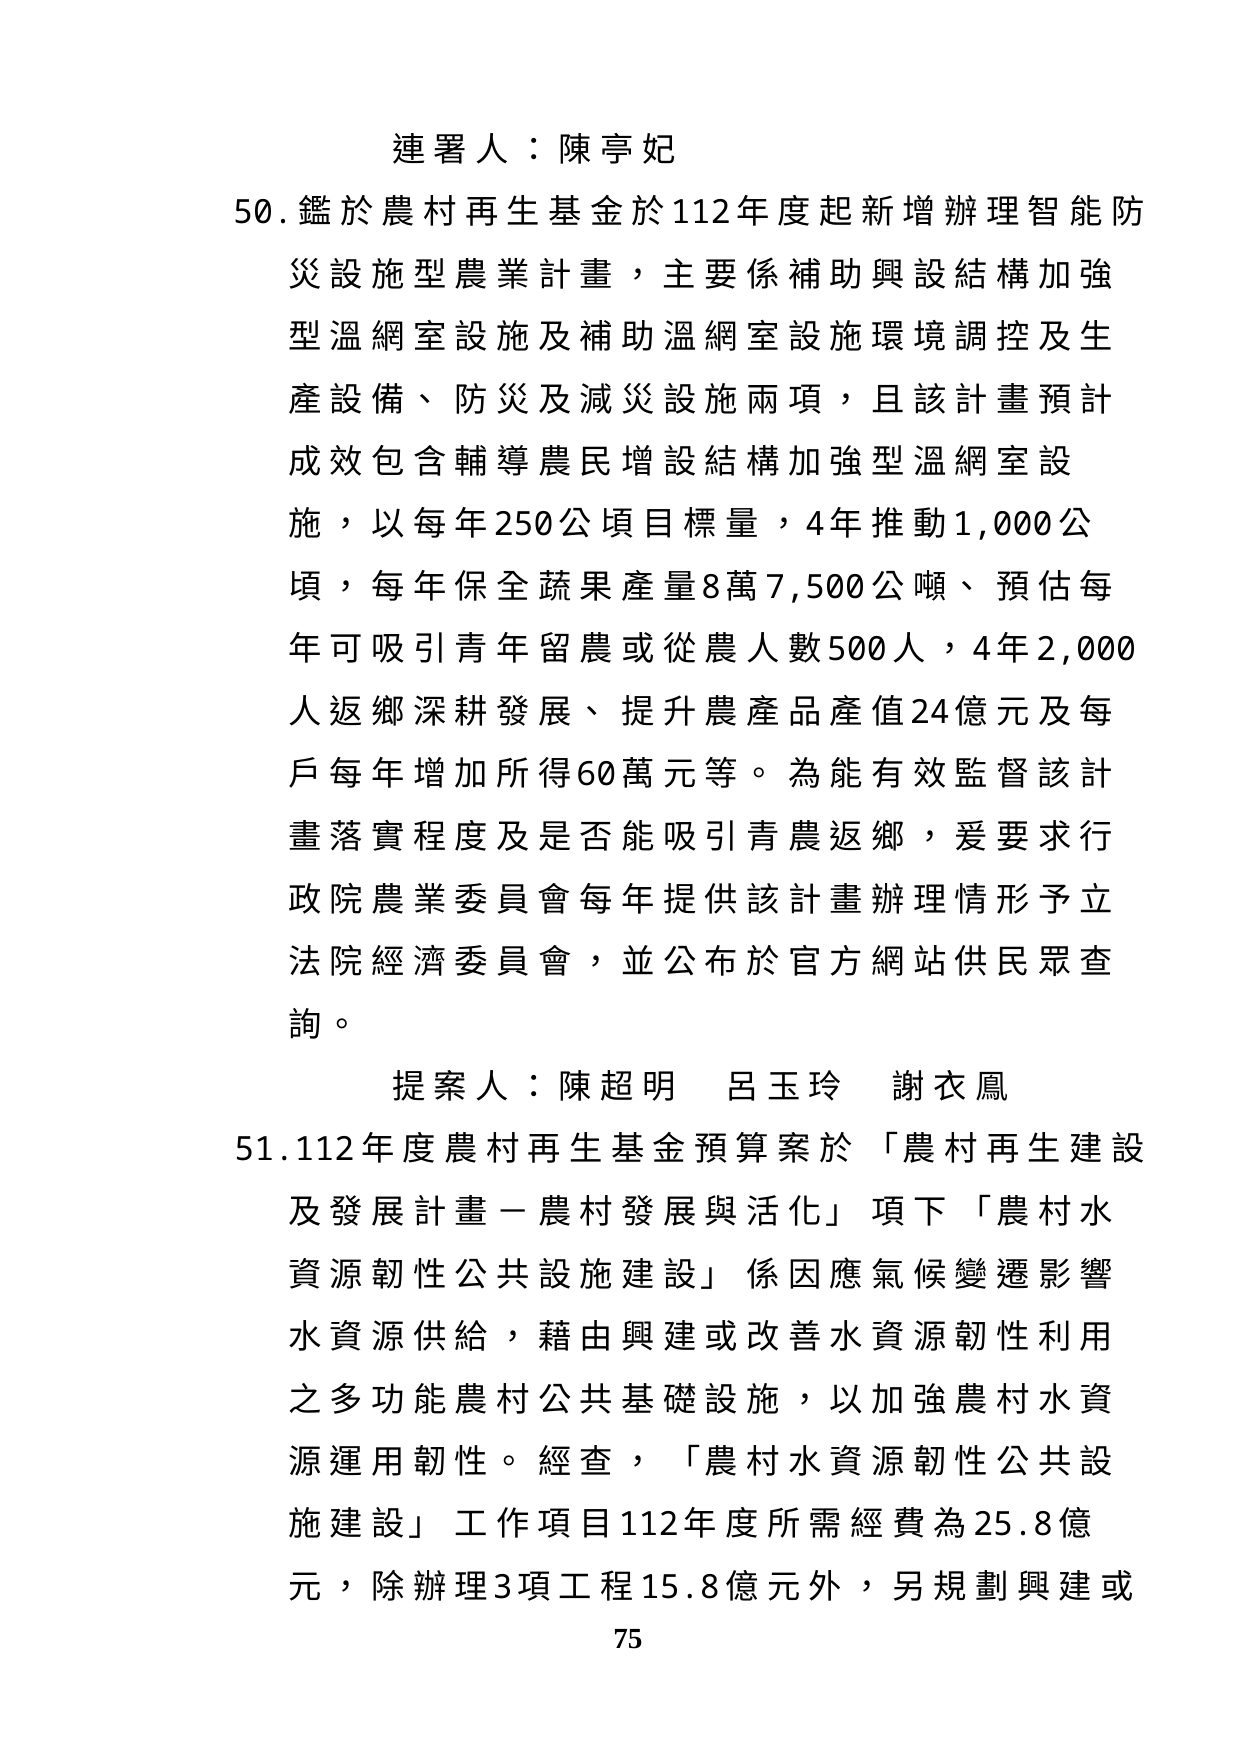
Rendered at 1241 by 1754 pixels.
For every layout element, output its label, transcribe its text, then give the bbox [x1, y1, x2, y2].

text 提案人：陳超明 呂玉玲 謝衣鳯 [384, 1042, 1044, 1105]
text 51.112年度農村再生基金預算案於「農村再生建設及發展計畫－農村發展與活化」項下「農村水資源韌性公共設施建設」係因應氣候變遷影響水資源供給，藉由興建或改善水資源韌性利用之多功能農村公共基礎設施，以加強農村水資源運用韌性。經查，「農村水資源韌性公共設施建設」工作項目112年度所需經費為25.8億元，除辦理3項工程15.8億元外，另規劃興建或 [224, 1105, 1148, 1605]
text 連署人：陳亭妃 [385, 105, 1044, 167]
text 50.鑑於農村再生基金於112年度起新增辦理智能防災設施型農業計畫，主要係補助興設結構加強型溫網室設施及補助溫網室設施環境調控及生產設備、防災及減災設施兩項，且該計畫預計成效包含輔導農民增設結構加強型溫網室設施，以每年250公頃目標量，4年推動1,000公頃，每年保全蔬果產量8萬7,500公噸、預估每年可吸引青年留農或從農人數500人，4年2,000人返鄉深耕發展、提升農產品產值24億元及每戶每年增加所得60萬元等。為能有效監督該計畫落實程度及是否能吸引青農返鄉，爰要求行政院農業委員會每年提供該計畫辦理情形予立法院經濟委員會，並公布於官方網站供民眾查詢。 [224, 167, 1148, 1042]
